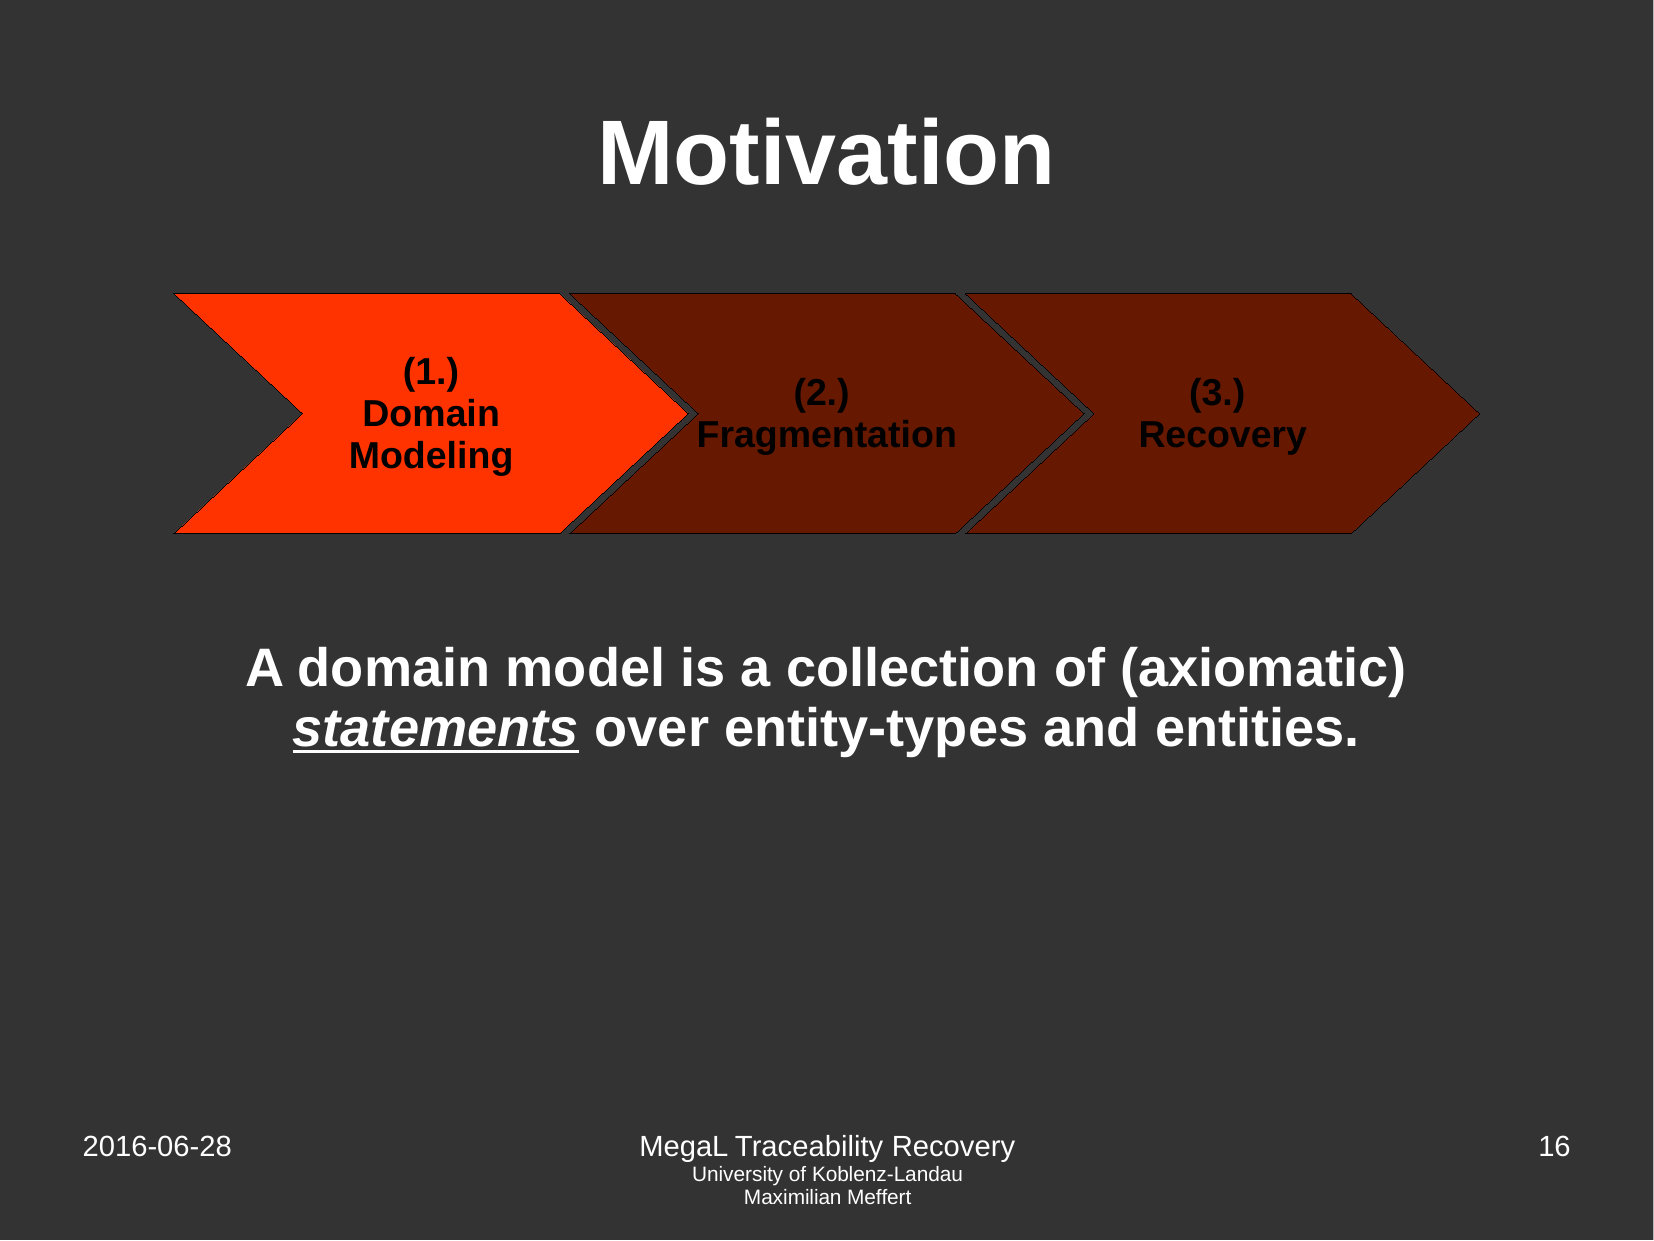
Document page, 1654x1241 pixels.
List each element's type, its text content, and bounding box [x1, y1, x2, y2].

text_box (3.) Recovery [965, 293, 1480, 534]
text_box A domain model is a collection of (axiomatic) statements over entity-types and entities. [151, 630, 1502, 767]
title Motivation [82, 49, 1571, 257]
text_box (1.) Domain Modeling [173, 293, 689, 534]
text_box (2.) Fragmentation [569, 293, 1085, 534]
